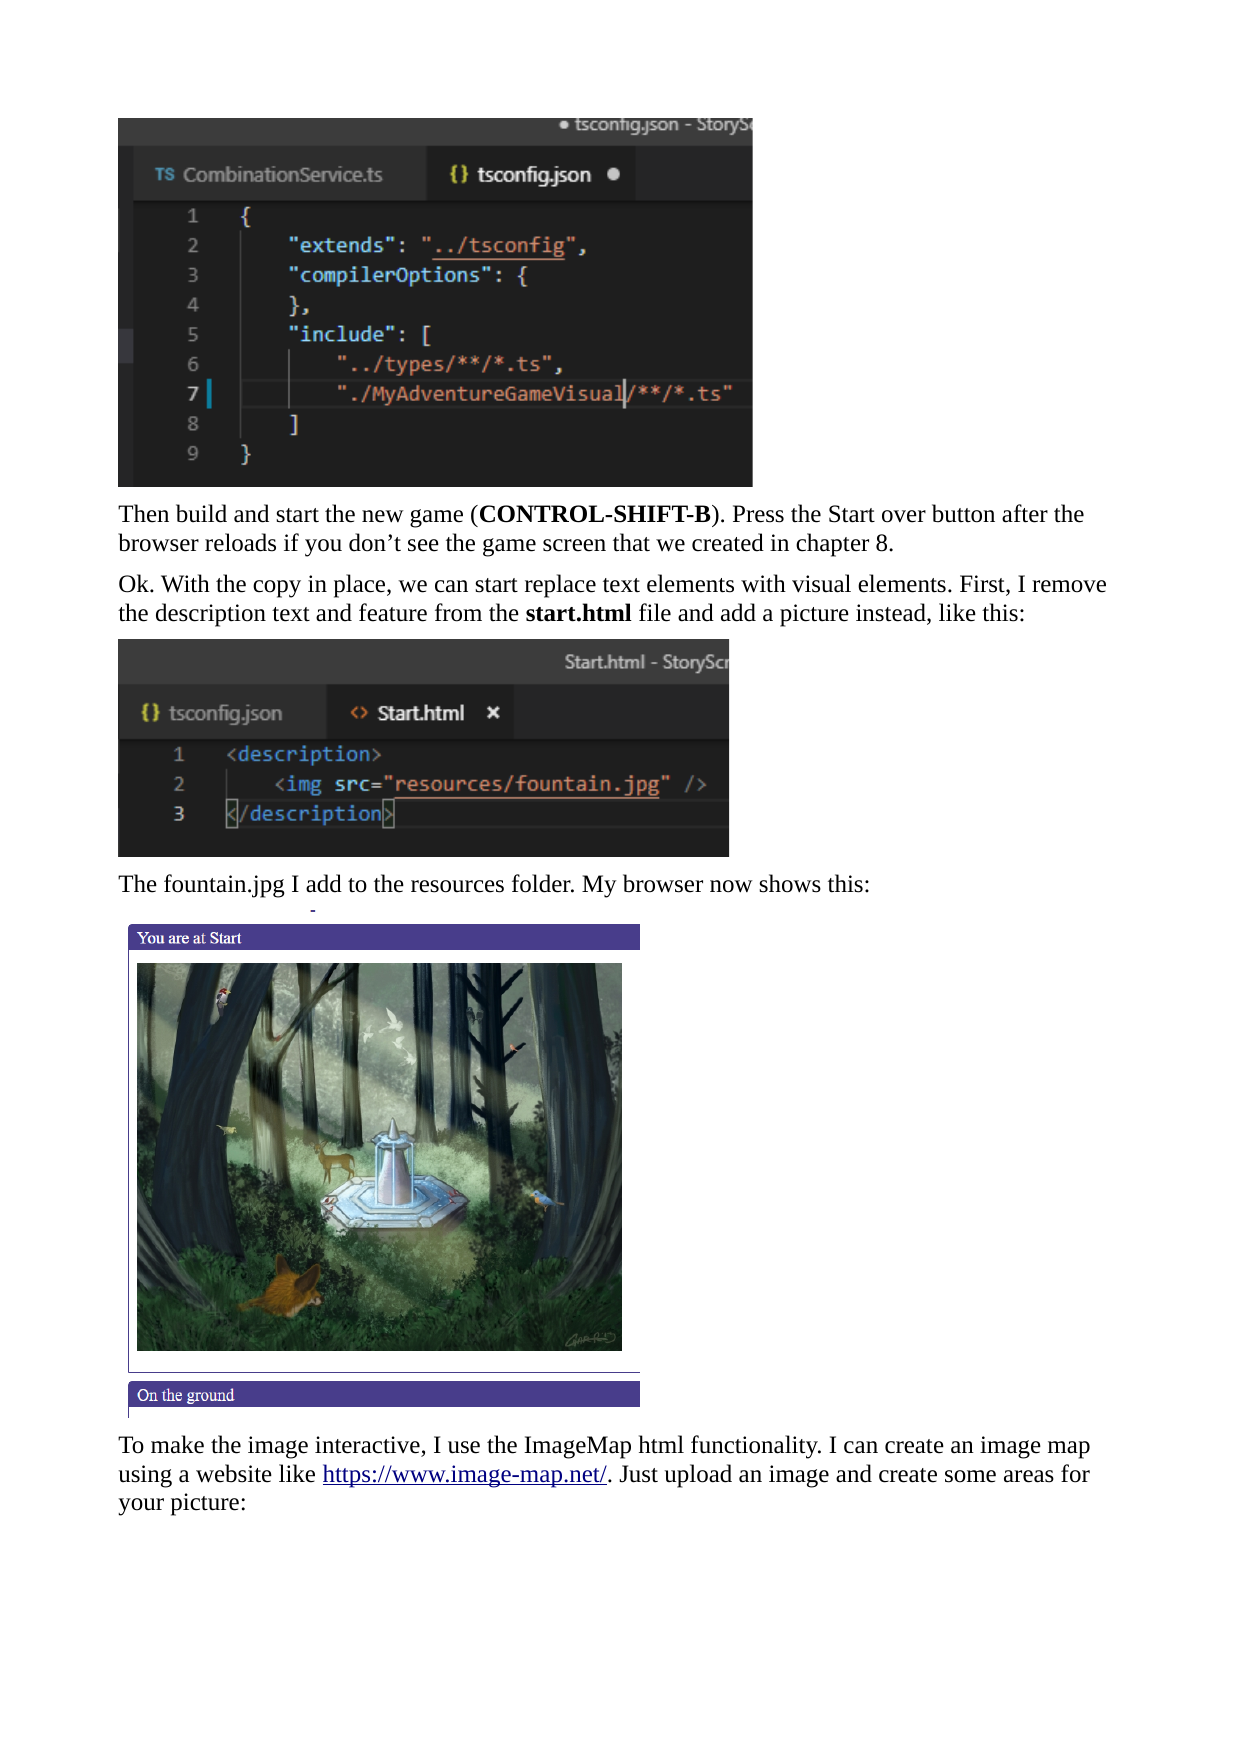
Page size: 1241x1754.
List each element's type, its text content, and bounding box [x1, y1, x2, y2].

text Then build and start the new game (CONTROL-SHIFT-B). Press the Start over button after the browser reloads if you don’t see the game screen that we created in chapter 8. [118, 499, 1122, 557]
text The fountain.jpg I add to the resources folder. My browser now shows this: [118, 869, 1122, 898]
text To make the image interactive, I use the ImageMap html functionality. I can create an image map using a website like https://www.image-map.net/. Just upload an image and create some areas for your picture: [118, 1430, 1122, 1516]
text Ok. With the copy in place, we can start replace text elements with visual elements. First, I remove the description text and feature from the start.html file and add a picture instead, like this: [118, 569, 1122, 627]
